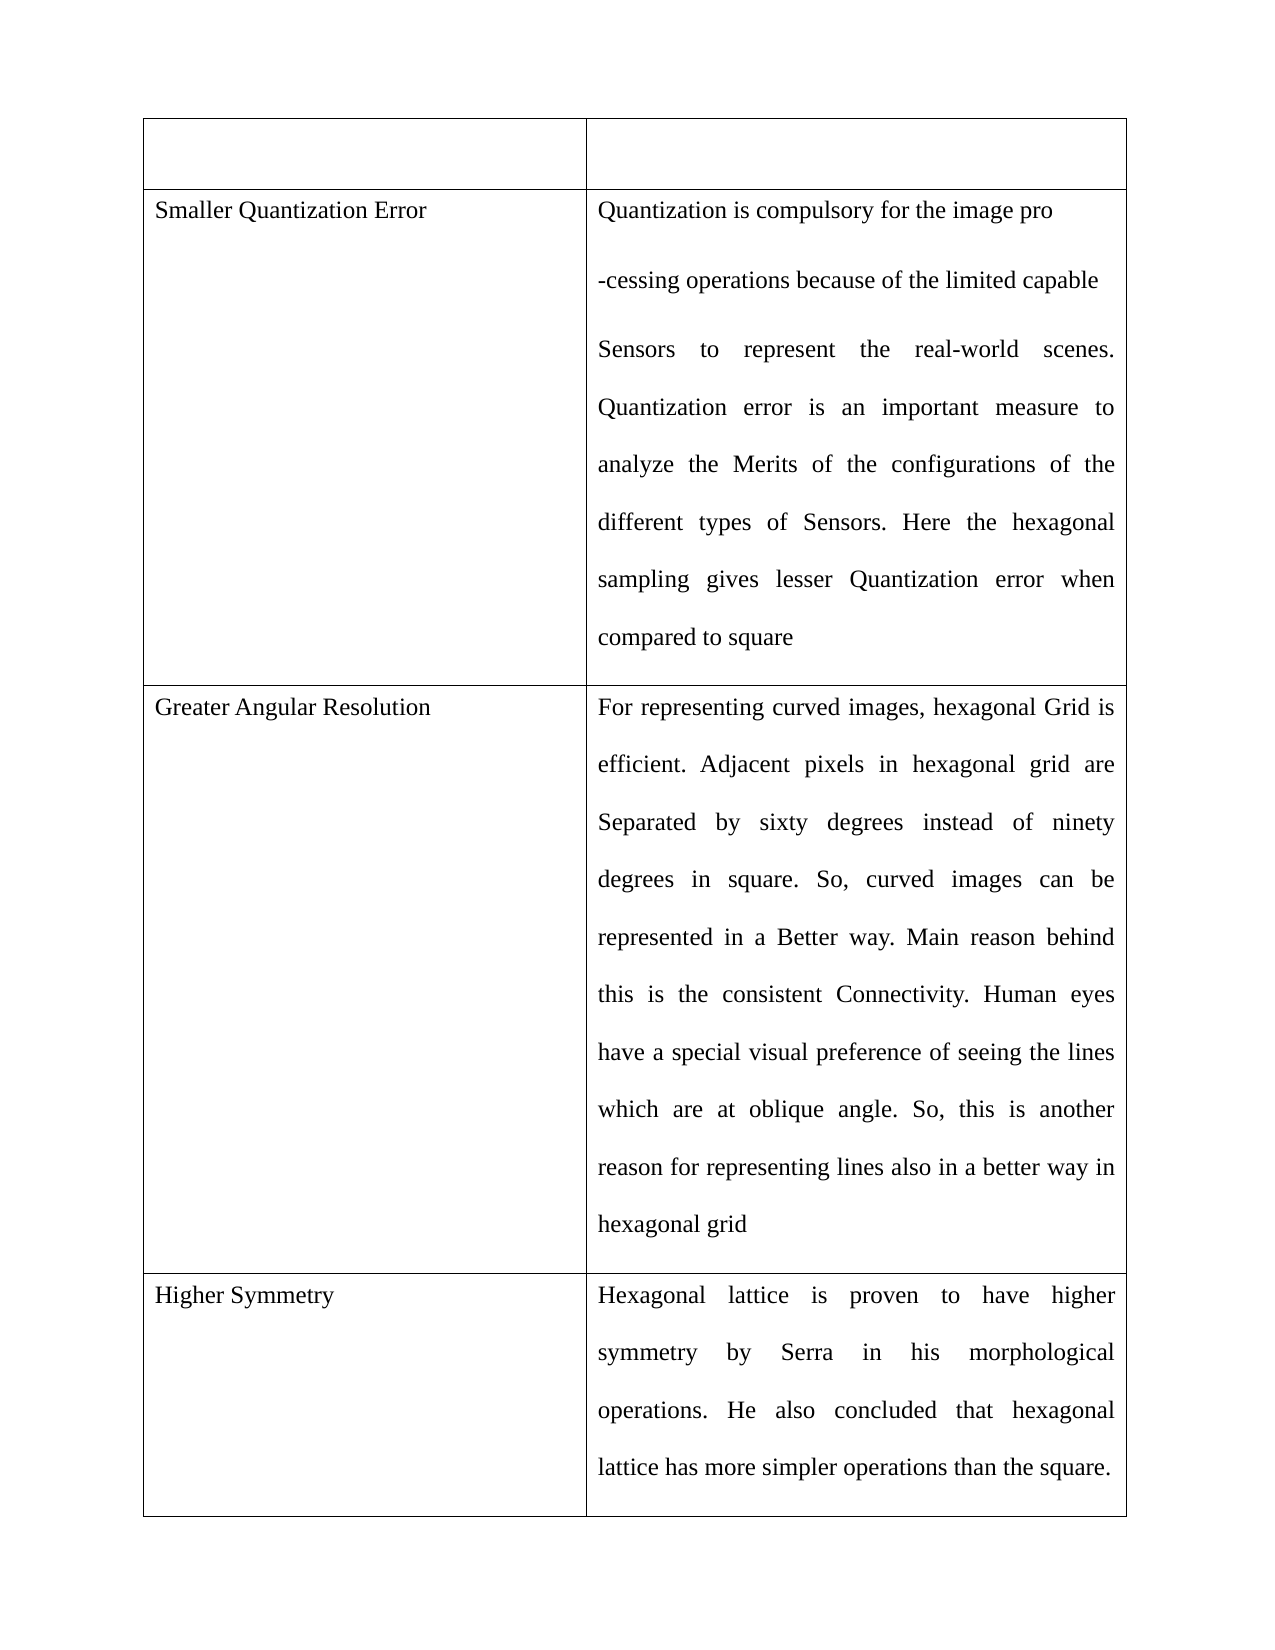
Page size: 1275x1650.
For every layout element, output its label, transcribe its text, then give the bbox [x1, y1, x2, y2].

table_cell Quantization is compulsory for the image pro -cessing operations because of the limited capable Sensors to represent the real-world scenes. Quantization error is an important measure to analyze the Merits of the configurations of the different types of Sensors. Here the hexagonal sampling gives lesser Quantization error when compared to square [587, 190, 1126, 685]
table_cell [587, 119, 1126, 188]
table_cell Hexagonal lattice is proven to have higher symmetry by Serra in his morphological operations. He also concluded that hexagonal lattice has more simpler operations than the square. [587, 1274, 1126, 1516]
table_cell For representing curved images, hexagonal Grid is efficient. Adjacent pixels in hexagonal grid are Separated by sixty degrees instead of ninety degrees in square. So, curved images can be represented in a Better way. Main reason behind this is the consistent Connectivity. Human eyes have a special visual preference of seeing the lines which are at oblique angle. So, this is another reason for representing lines also in a better way in hexagonal grid [587, 686, 1126, 1273]
table_cell Higher Symmetry [144, 1274, 586, 1516]
table_cell [144, 119, 586, 188]
table_cell Greater Angular Resolution [144, 686, 586, 1273]
table_cell Smaller Quantization Error [144, 190, 586, 685]
